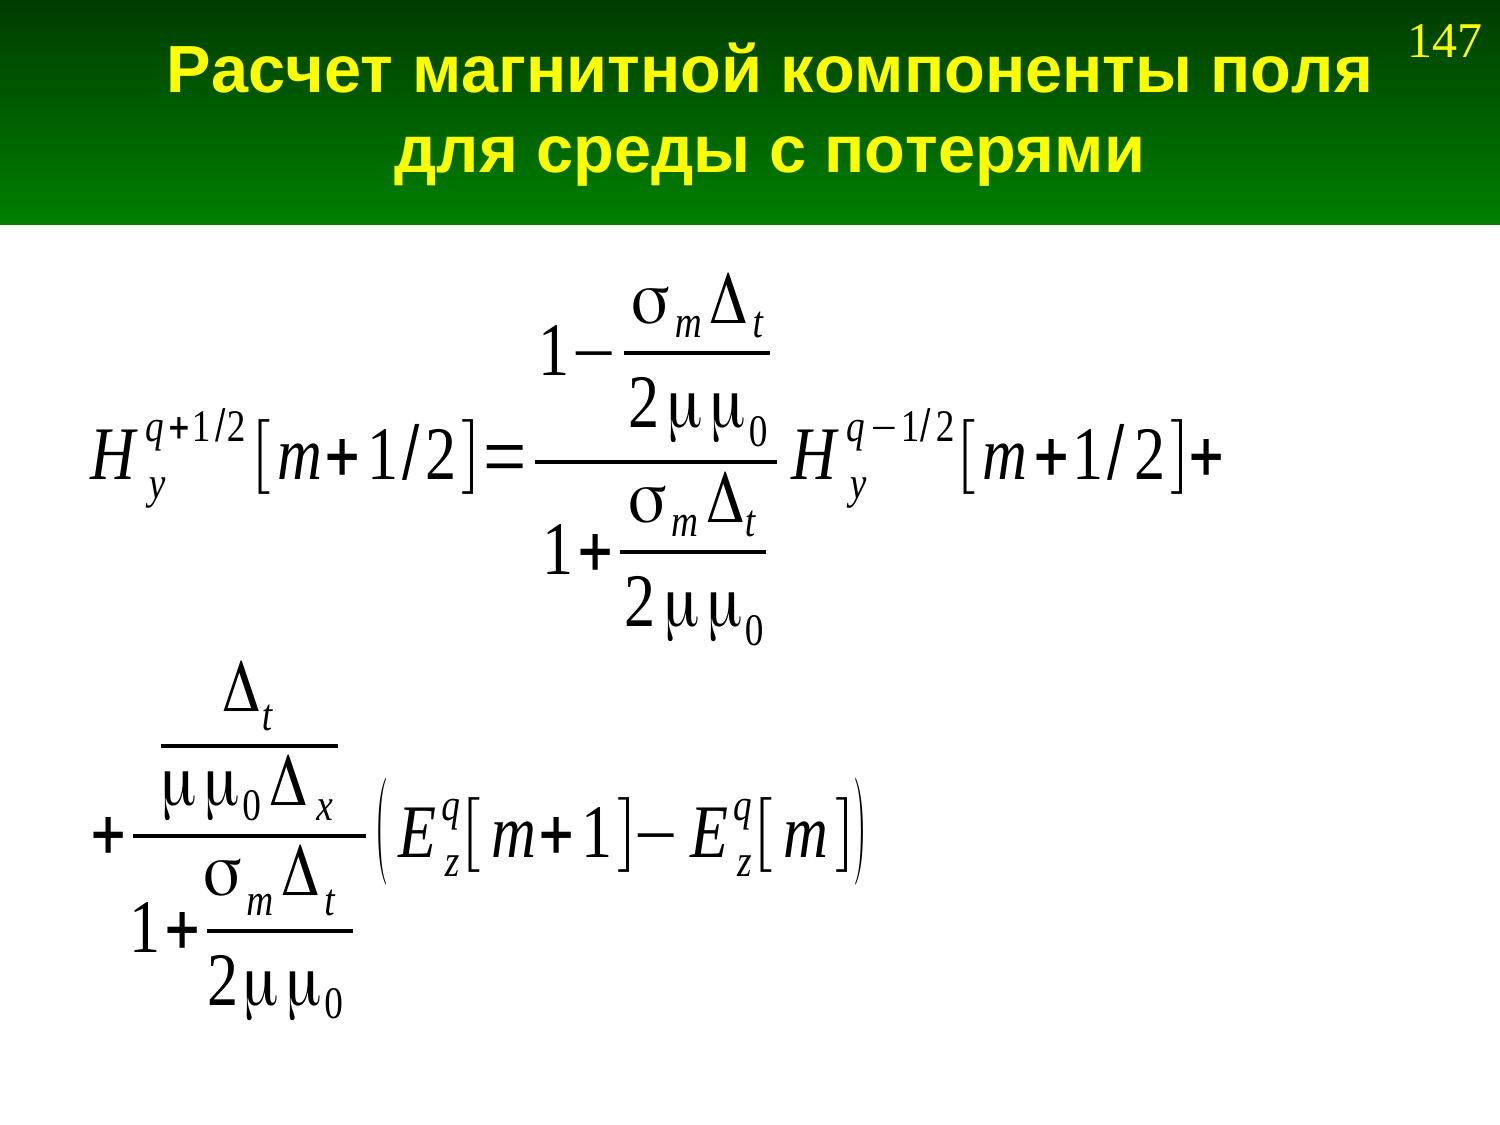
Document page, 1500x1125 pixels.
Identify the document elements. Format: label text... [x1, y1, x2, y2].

chart [71, 266, 1244, 1032]
title Расчет магнитной компоненты поля для среды с потерями [100, 7, 1441, 204]
